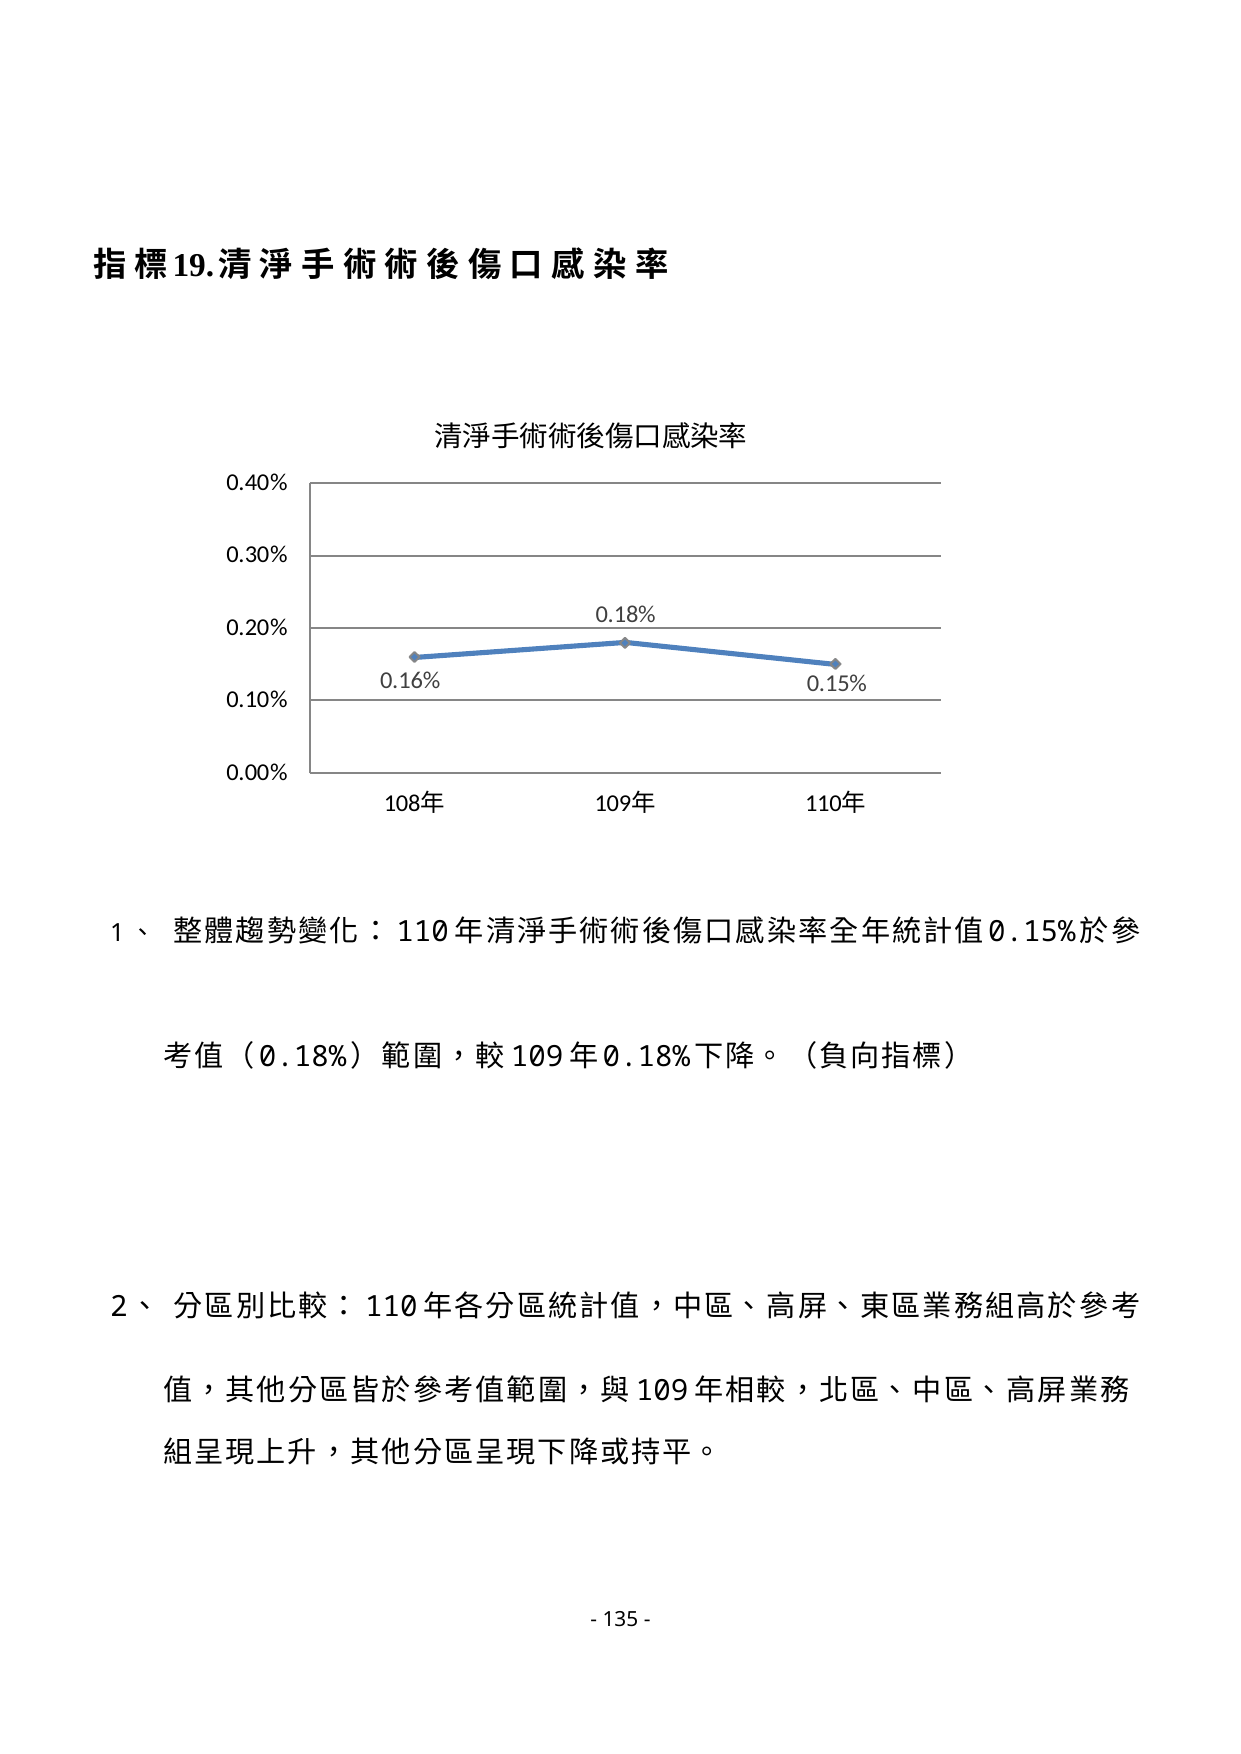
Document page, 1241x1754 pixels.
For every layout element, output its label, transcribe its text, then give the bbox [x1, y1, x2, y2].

subtitle 指標19.清淨手術術後傷口感染率 [89, 221, 1149, 283]
list 整體趨勢變化：110年清淨手術術後傷口感染率全年統計值0.15%於參考值（0.18%）範圍，較109年0.18%下降。（負向指標） [99, 283, 1151, 1096]
list 分區別比較：110年各分區統計值，中區、高屏、東區業務組高於參考值，其他分區皆於參考值範圍，與109年相較，北區、中區、高屏業務組呈現上升，其他分區呈現下降或持平。 [99, 1221, 1151, 1471]
